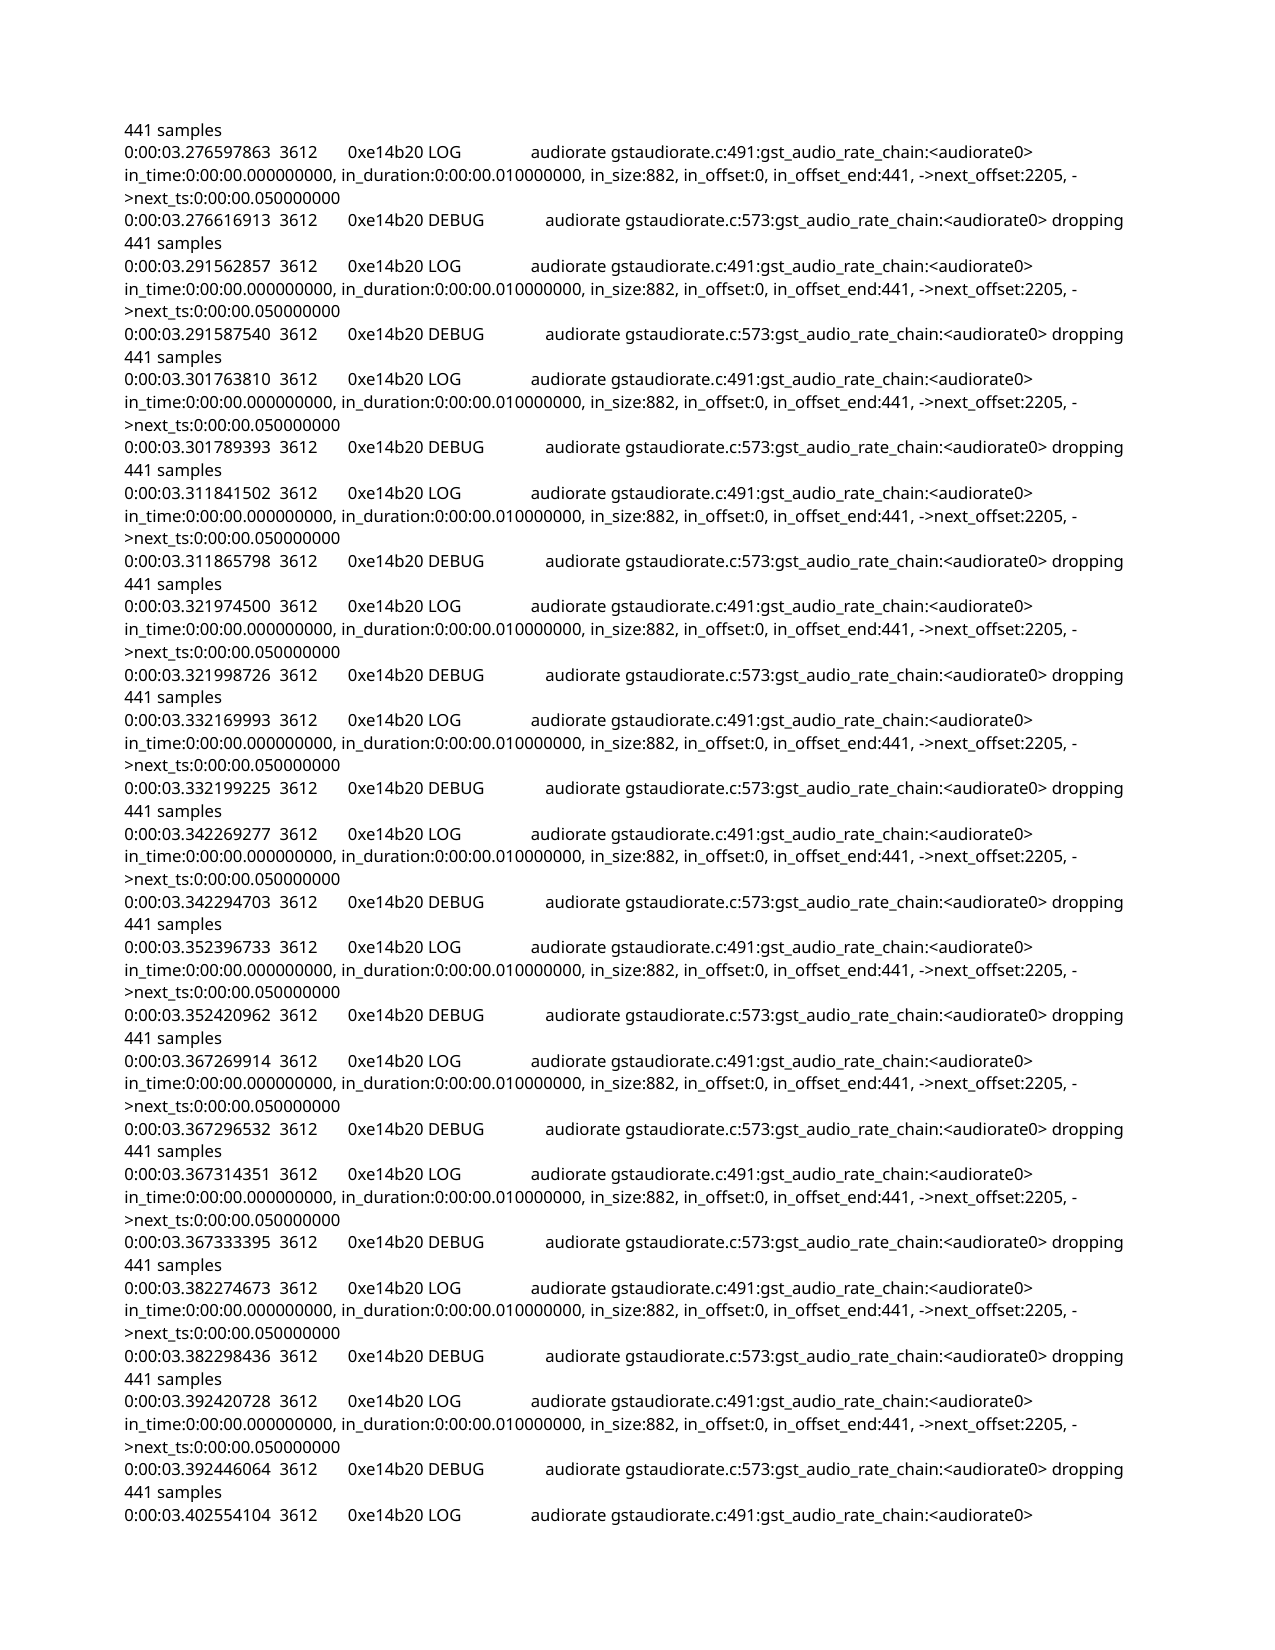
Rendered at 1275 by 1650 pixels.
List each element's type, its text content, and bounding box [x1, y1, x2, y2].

text 0:00:03.352420962 3612 0xe14b20 DEBUG audiorate gstaudiorate.c:573:gst_audio_rate_chain:<audiorate0> dropping 441 samples [124, 1004, 1157, 1049]
text 0:00:03.332199225 3612 0xe14b20 DEBUG audiorate gstaudiorate.c:573:gst_audio_rate_chain:<audiorate0> dropping 441 samples [124, 777, 1157, 822]
text 0:00:03.352396733 3612 0xe14b20 LOG audiorate gstaudiorate.c:491:gst_audio_rate_chain:<audiorate0> in_time:0:00:00.000000000, in_duration:0:00:00.010000000, in_size:882, in_offset:0, in_offset_end:441, ->next_offset:2205, ->next_ts:0:00:00.050000000 [124, 936, 1157, 1004]
text 0:00:03.382274673 3612 0xe14b20 LOG audiorate gstaudiorate.c:491:gst_audio_rate_chain:<audiorate0> in_time:0:00:00.000000000, in_duration:0:00:00.010000000, in_size:882, in_offset:0, in_offset_end:441, ->next_offset:2205, ->next_ts:0:00:00.050000000 [124, 1276, 1157, 1344]
text 0:00:03.301763810 3612 0xe14b20 LOG audiorate gstaudiorate.c:491:gst_audio_rate_chain:<audiorate0> in_time:0:00:00.000000000, in_duration:0:00:00.010000000, in_size:882, in_offset:0, in_offset_end:441, ->next_offset:2205, ->next_ts:0:00:00.050000000 [124, 368, 1157, 436]
text 0:00:03.276597863 3612 0xe14b20 LOG audiorate gstaudiorate.c:491:gst_audio_rate_chain:<audiorate0> in_time:0:00:00.000000000, in_duration:0:00:00.010000000, in_size:882, in_offset:0, in_offset_end:441, ->next_offset:2205, ->next_ts:0:00:00.050000000 [124, 141, 1157, 209]
text 0:00:03.382298436 3612 0xe14b20 DEBUG audiorate gstaudiorate.c:573:gst_audio_rate_chain:<audiorate0> dropping 441 samples [124, 1344, 1157, 1390]
text 0:00:03.367296532 3612 0xe14b20 DEBUG audiorate gstaudiorate.c:573:gst_audio_rate_chain:<audiorate0> dropping 441 samples [124, 1117, 1157, 1163]
text 0:00:03.332169993 3612 0xe14b20 LOG audiorate gstaudiorate.c:491:gst_audio_rate_chain:<audiorate0> in_time:0:00:00.000000000, in_duration:0:00:00.010000000, in_size:882, in_offset:0, in_offset_end:441, ->next_offset:2205, ->next_ts:0:00:00.050000000 [124, 708, 1157, 777]
text 0:00:03.402554104 3612 0xe14b20 LOG audiorate gstaudiorate.c:491:gst_audio_rate_chain:<audiorate0> [124, 1503, 1157, 1526]
text 0:00:03.321998726 3612 0xe14b20 DEBUG audiorate gstaudiorate.c:573:gst_audio_rate_chain:<audiorate0> dropping 441 samples [124, 663, 1157, 708]
text 0:00:03.301789393 3612 0xe14b20 DEBUG audiorate gstaudiorate.c:573:gst_audio_rate_chain:<audiorate0> dropping 441 samples [124, 436, 1157, 481]
text 0:00:03.321974500 3612 0xe14b20 LOG audiorate gstaudiorate.c:491:gst_audio_rate_chain:<audiorate0> in_time:0:00:00.000000000, in_duration:0:00:00.010000000, in_size:882, in_offset:0, in_offset_end:441, ->next_offset:2205, ->next_ts:0:00:00.050000000 [124, 595, 1157, 663]
text 0:00:03.367333395 3612 0xe14b20 DEBUG audiorate gstaudiorate.c:573:gst_audio_rate_chain:<audiorate0> dropping 441 samples [124, 1231, 1157, 1276]
text 0:00:03.276616913 3612 0xe14b20 DEBUG audiorate gstaudiorate.c:573:gst_audio_rate_chain:<audiorate0> dropping 441 samples [124, 209, 1157, 254]
text 0:00:03.291587540 3612 0xe14b20 DEBUG audiorate gstaudiorate.c:573:gst_audio_rate_chain:<audiorate0> dropping 441 samples [124, 322, 1157, 368]
text 441 samples [124, 118, 1157, 141]
text 0:00:03.311841502 3612 0xe14b20 LOG audiorate gstaudiorate.c:491:gst_audio_rate_chain:<audiorate0> in_time:0:00:00.000000000, in_duration:0:00:00.010000000, in_size:882, in_offset:0, in_offset_end:441, ->next_offset:2205, ->next_ts:0:00:00.050000000 [124, 481, 1157, 549]
text 0:00:03.392446064 3612 0xe14b20 DEBUG audiorate gstaudiorate.c:573:gst_audio_rate_chain:<audiorate0> dropping 441 samples [124, 1458, 1157, 1503]
text 0:00:03.342294703 3612 0xe14b20 DEBUG audiorate gstaudiorate.c:573:gst_audio_rate_chain:<audiorate0> dropping 441 samples [124, 890, 1157, 936]
text 0:00:03.311865798 3612 0xe14b20 DEBUG audiorate gstaudiorate.c:573:gst_audio_rate_chain:<audiorate0> dropping 441 samples [124, 549, 1157, 595]
text 0:00:03.291562857 3612 0xe14b20 LOG audiorate gstaudiorate.c:491:gst_audio_rate_chain:<audiorate0> in_time:0:00:00.000000000, in_duration:0:00:00.010000000, in_size:882, in_offset:0, in_offset_end:441, ->next_offset:2205, ->next_ts:0:00:00.050000000 [124, 254, 1157, 322]
text 0:00:03.367269914 3612 0xe14b20 LOG audiorate gstaudiorate.c:491:gst_audio_rate_chain:<audiorate0> in_time:0:00:00.000000000, in_duration:0:00:00.010000000, in_size:882, in_offset:0, in_offset_end:441, ->next_offset:2205, ->next_ts:0:00:00.050000000 [124, 1049, 1157, 1117]
text 0:00:03.392420728 3612 0xe14b20 LOG audiorate gstaudiorate.c:491:gst_audio_rate_chain:<audiorate0> in_time:0:00:00.000000000, in_duration:0:00:00.010000000, in_size:882, in_offset:0, in_offset_end:441, ->next_offset:2205, ->next_ts:0:00:00.050000000 [124, 1390, 1157, 1458]
text 0:00:03.367314351 3612 0xe14b20 LOG audiorate gstaudiorate.c:491:gst_audio_rate_chain:<audiorate0> in_time:0:00:00.000000000, in_duration:0:00:00.010000000, in_size:882, in_offset:0, in_offset_end:441, ->next_offset:2205, ->next_ts:0:00:00.050000000 [124, 1163, 1157, 1231]
text 0:00:03.342269277 3612 0xe14b20 LOG audiorate gstaudiorate.c:491:gst_audio_rate_chain:<audiorate0> in_time:0:00:00.000000000, in_duration:0:00:00.010000000, in_size:882, in_offset:0, in_offset_end:441, ->next_offset:2205, ->next_ts:0:00:00.050000000 [124, 822, 1157, 890]
